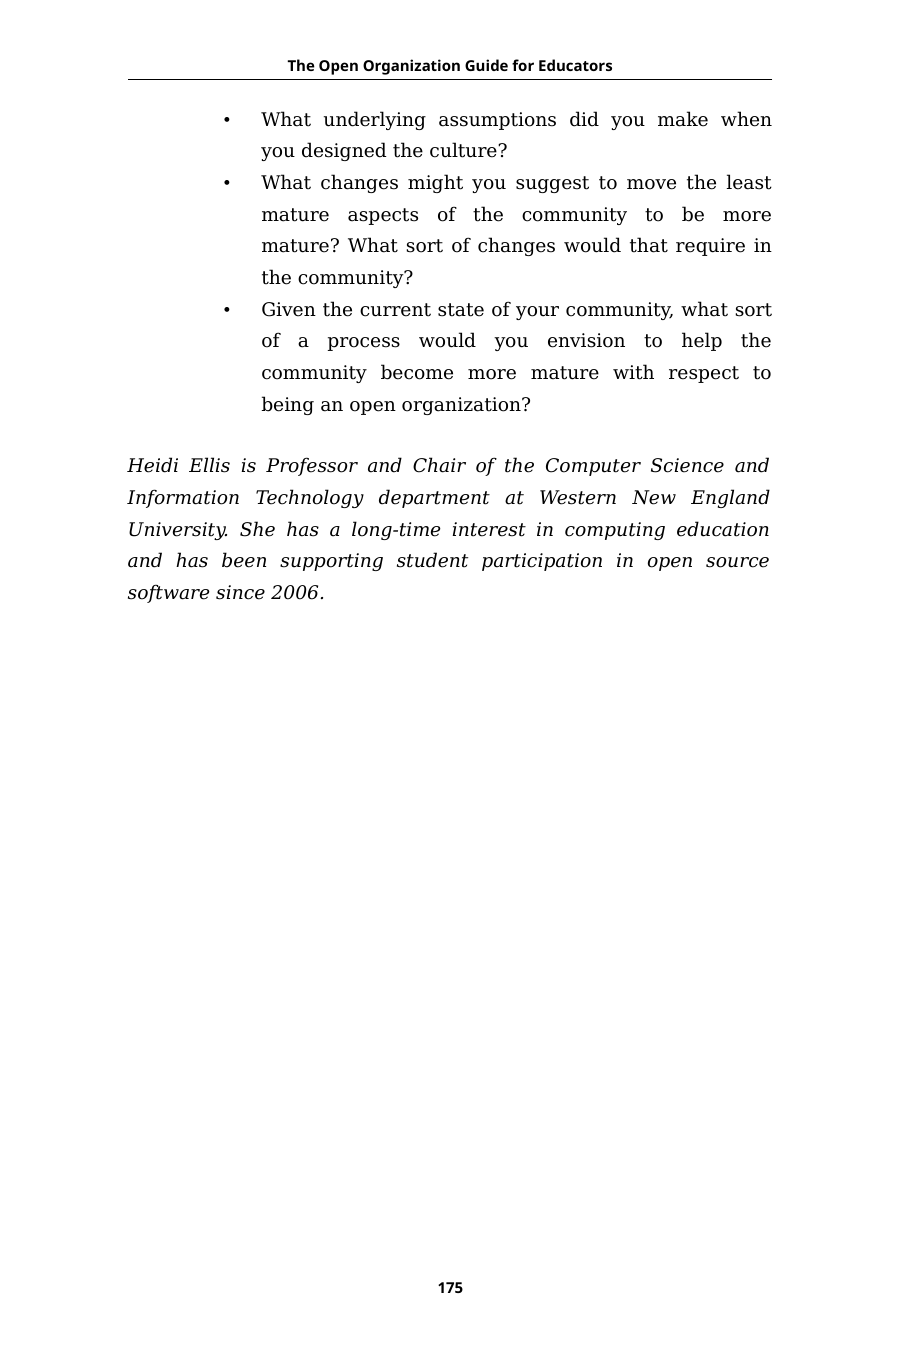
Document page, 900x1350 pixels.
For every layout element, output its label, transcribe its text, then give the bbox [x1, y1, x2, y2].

list Given the current state of your community, what sort of a process would you envision to help the community become more mature with respect to being an open organization? [223, 299, 772, 416]
list What changes might you suggest to move the least mature aspects of the community to be more mature? What sort of changes would that require in the community? [223, 172, 772, 289]
list What underlying assumptions did you make when you designed the culture? [223, 109, 772, 162]
text Heidi Ellis is Professor and Chair of the Computer Science and Information Technology department at Western New England University. She has a long-time interest in computing education and has been supporting student participation in open source software since 2006. [127, 455, 772, 604]
